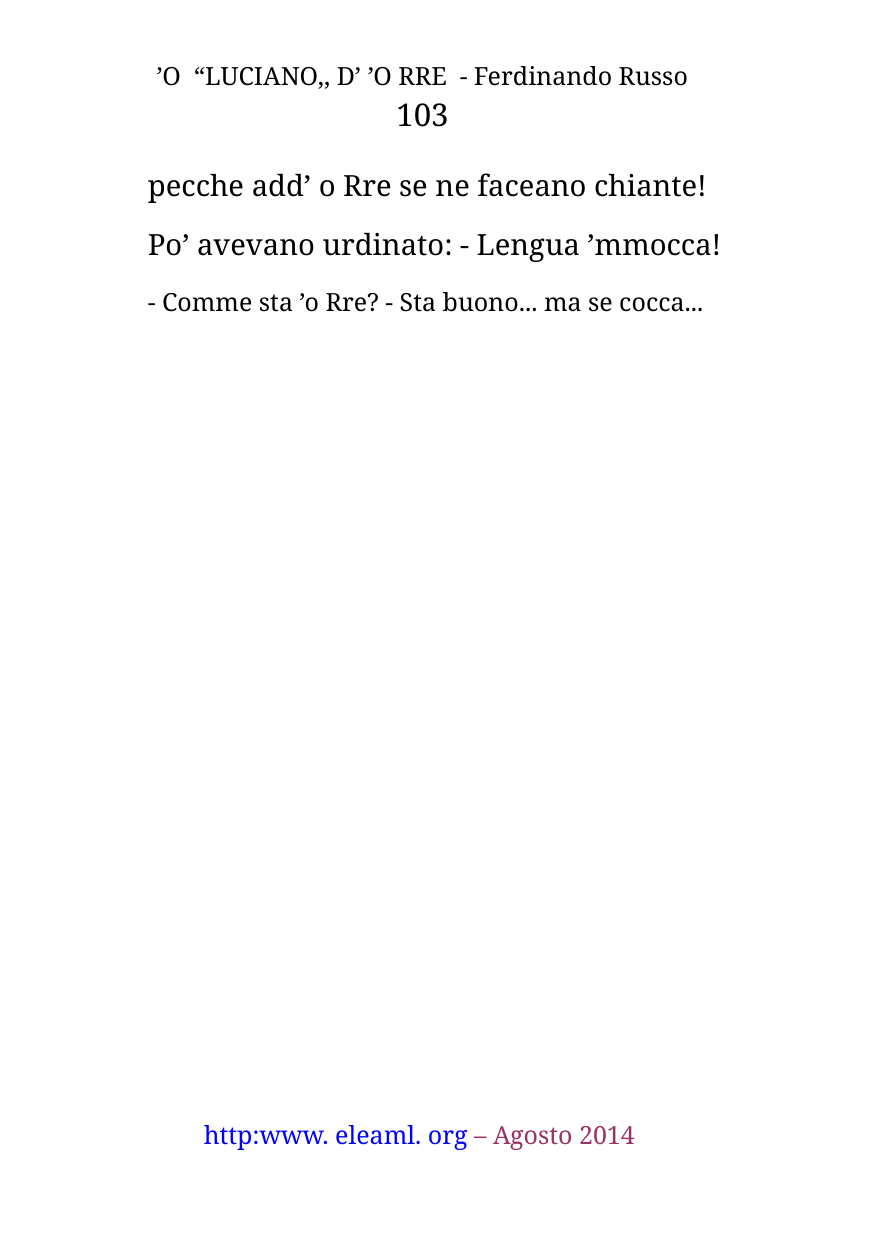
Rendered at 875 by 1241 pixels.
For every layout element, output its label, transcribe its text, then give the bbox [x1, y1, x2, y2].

text Po’ avevano urdinato: - Lengua ’mmocca! [118, 225, 726, 264]
text - Comme sta ’o Rre? - Sta buono... ma se cocca... [118, 284, 726, 318]
text pecche add’ o Rre se ne faceano chiante! [118, 165, 726, 205]
